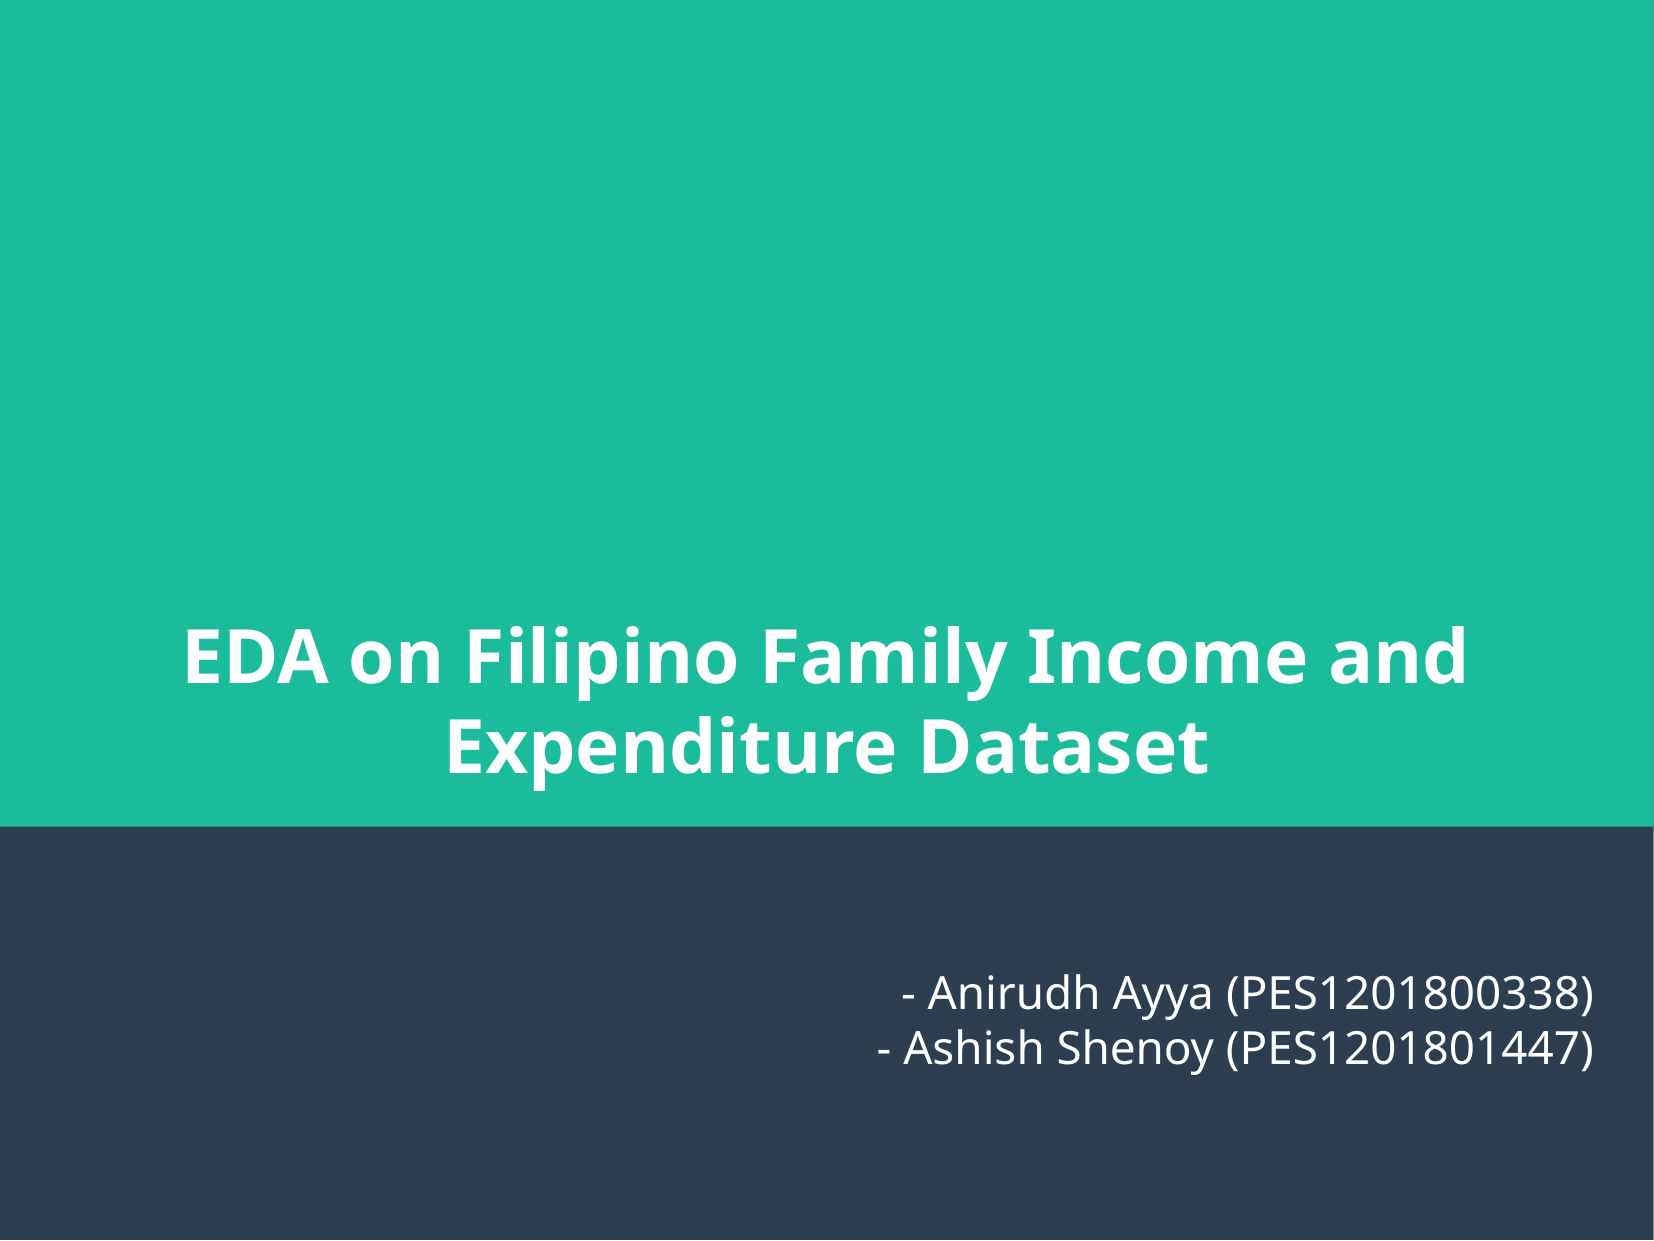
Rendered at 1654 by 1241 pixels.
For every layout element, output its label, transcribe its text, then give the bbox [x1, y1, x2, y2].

text_box EDA on Filipino Family Income and Expenditure Dataset [58, 567, 1595, 830]
text_box - Anirudh Ayya (PES1201800338) - Ashish Shenoy (PES1201801447) [58, 856, 1595, 1181]
